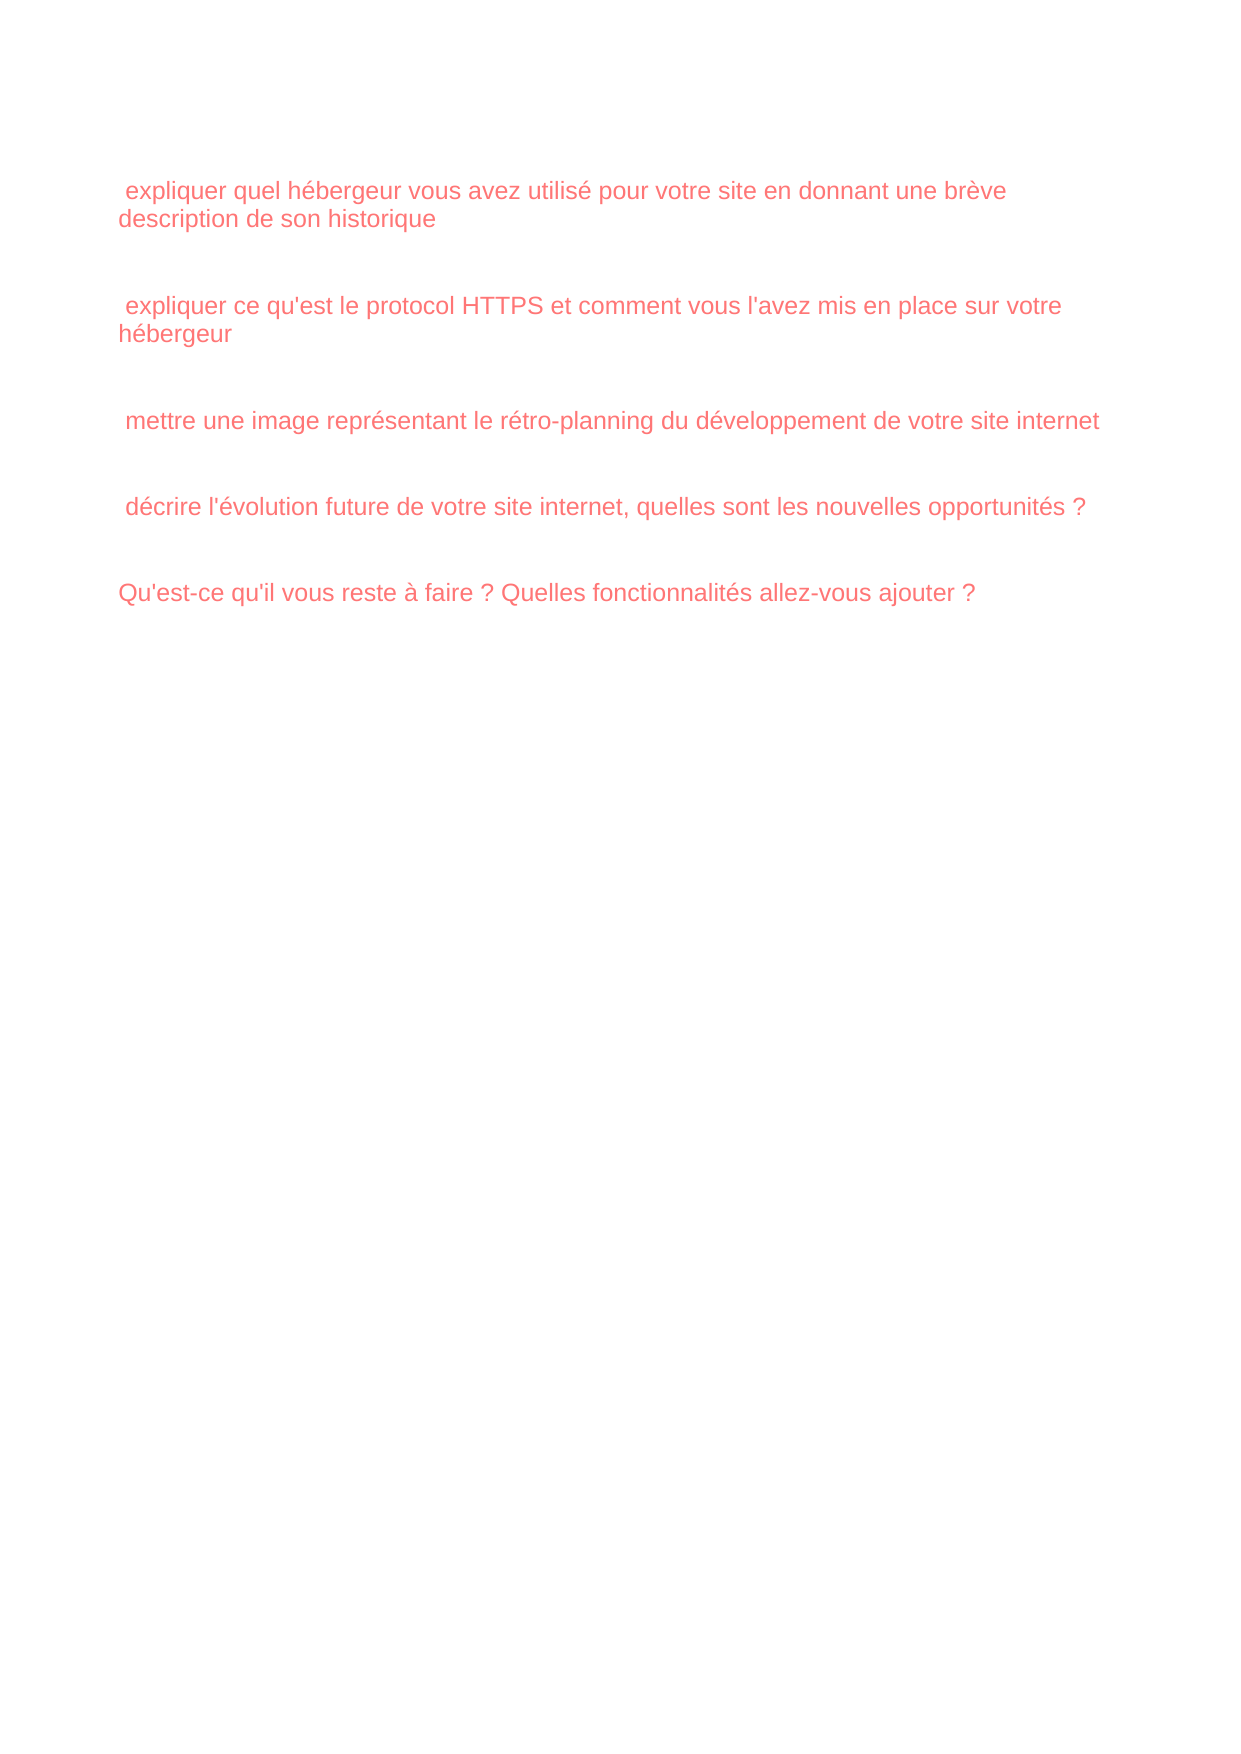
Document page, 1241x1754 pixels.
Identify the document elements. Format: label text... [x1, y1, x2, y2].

text Qu'est-ce qu'il vous reste à faire ? Quelles fonctionnalités allez-vous ajouter ? [118, 578, 1122, 607]
text expliquer ce qu'est le protocol HTTPS et comment vous l'avez mis en place sur votre hébergeur [118, 291, 1122, 348]
text expliquer quel hébergeur vous avez utilisé pour votre site en donnant une brève description de son historique [118, 176, 1122, 233]
text décrire l'évolution future de votre site internet, quelles sont les nouvelles opportunités ? [118, 492, 1122, 521]
text mettre une image représentant le rétro-planning du développement de votre site internet [118, 406, 1122, 434]
